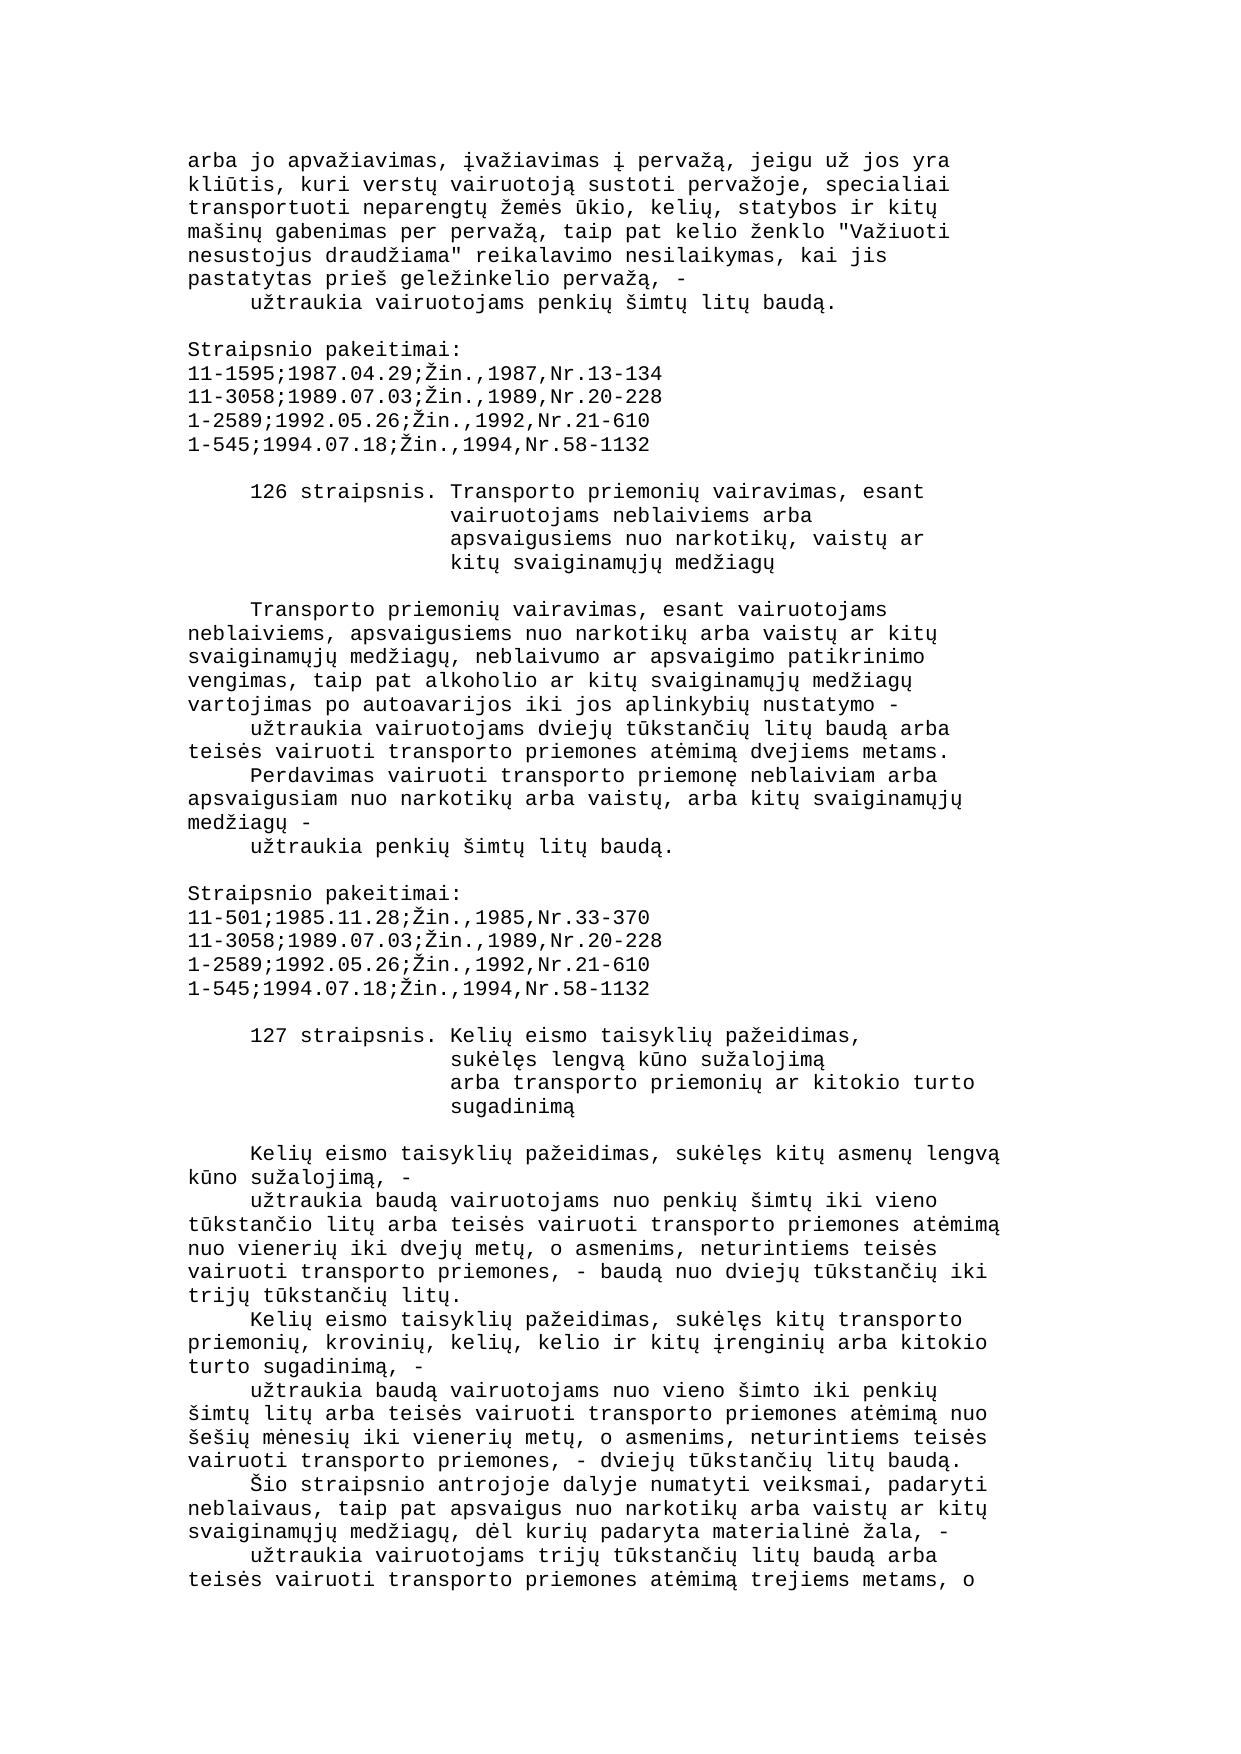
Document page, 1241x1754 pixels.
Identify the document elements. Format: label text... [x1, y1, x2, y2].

text kitų svaiginamųjų medžiagų [187, 552, 1053, 576]
text nuo vienerių iki dvejų metų, o asmenims, neturintiems teisės [187, 1238, 1053, 1261]
text vairuoti transporto priemones, - baudą nuo dviejų tūkstančių iki [187, 1261, 1053, 1285]
text nesustojus draudžiama" reikalavimo nesilaikymas, kai jis [187, 244, 1053, 268]
text 1-2589;1992.05.26;Žin.,1992,Nr.21-610 [187, 954, 1053, 978]
text svaiginamųjų medžiagų, neblaivumo ar apsvaigimo patikrinimo [187, 647, 1053, 670]
text užtraukia vairuotojams trijų tūkstančių litų baudą arba [187, 1545, 1053, 1569]
text 1-545;1994.07.18;Žin.,1994,Nr.58-1132 [187, 978, 1053, 1001]
text mašinų gabenimas per pervažą, taip pat kelio ženklo "Važiuoti [187, 221, 1053, 244]
text 11-3058;1989.07.03;Žin.,1989,Nr.20-228 [187, 386, 1053, 410]
text sukėlęs lengvą kūno sužalojimą [187, 1048, 1053, 1072]
text 126 straipsnis. Transporto priemonių vairavimas, esant [187, 481, 1053, 505]
text Kelių eismo taisyklių pažeidimas, sukėlęs kitų transporto [187, 1309, 1053, 1332]
text vartojimas po autoavarijos iki jos aplinkybių nustatymo - [187, 694, 1053, 717]
text turto sugadinimą, - [187, 1356, 1053, 1379]
text apsvaigusiems nuo narkotikų, vaistų ar [187, 528, 1053, 552]
text šimtų litų arba teisės vairuoti transporto priemones atėmimą nuo [187, 1403, 1053, 1427]
text kūno sužalojimą, - [187, 1167, 1053, 1190]
text 1-545;1994.07.18;Žin.,1994,Nr.58-1132 [187, 434, 1053, 457]
text Straipsnio pakeitimai: [187, 883, 1053, 907]
text Kelių eismo taisyklių pažeidimas, sukėlęs kitų asmenų lengvą [187, 1143, 1053, 1167]
text arba jo apvažiavimas, įvažiavimas į pervažą, jeigu už jos yra [187, 150, 1053, 174]
text užtraukia vairuotojams penkių šimtų litų baudą. [187, 292, 1053, 316]
text arba transporto priemonių ar kitokio turto [187, 1072, 1053, 1096]
text sugadinimą [187, 1096, 1053, 1119]
text Straipsnio pakeitimai: [187, 339, 1053, 363]
text 1-2589;1992.05.26;Žin.,1992,Nr.21-610 [187, 410, 1053, 434]
text teisės vairuoti transporto priemones atėmimą trejiems metams, o [187, 1569, 1053, 1592]
text 11-3058;1989.07.03;Žin.,1989,Nr.20-228 [187, 930, 1053, 954]
text Transporto priemonių vairavimas, esant vairuotojams [187, 599, 1053, 623]
text trijų tūkstančių litų. [187, 1285, 1053, 1309]
text medžiagų - [187, 812, 1053, 836]
text 11-1595;1987.04.29;Žin.,1987,Nr.13-134 [187, 363, 1053, 386]
text užtraukia vairuotojams dviejų tūkstančių litų baudą arba [187, 717, 1053, 741]
text šešių mėnesių iki vienerių metų, o asmenims, neturintiems teisės [187, 1427, 1053, 1451]
text kliūtis, kuri verstų vairuotoją sustoti pervažoje, specialiai [187, 174, 1053, 197]
text transportuoti neparengtų žemės ūkio, kelių, statybos ir kitų [187, 197, 1053, 221]
text svaiginamųjų medžiagų, dėl kurių padaryta materialinė žala, - [187, 1521, 1053, 1545]
text priemonių, krovinių, kelių, kelio ir kitų įrenginių arba kitokio [187, 1332, 1053, 1356]
text vairuotojams neblaiviems arba [187, 505, 1053, 528]
text apsvaigusiam nuo narkotikų arba vaistų, arba kitų svaiginamųjų [187, 788, 1053, 812]
text teisės vairuoti transporto priemones atėmimą dvejiems metams. [187, 741, 1053, 765]
text užtraukia baudą vairuotojams nuo penkių šimtų iki vieno [187, 1190, 1053, 1214]
text užtraukia baudą vairuotojams nuo vieno šimto iki penkių [187, 1379, 1053, 1403]
text pastatytas prieš geležinkelio pervažą, - [187, 268, 1053, 292]
text užtraukia penkių šimtų litų baudą. [187, 836, 1053, 859]
text 127 straipsnis. Kelių eismo taisyklių pažeidimas, [187, 1025, 1053, 1048]
text neblaiviems, apsvaigusiems nuo narkotikų arba vaistų ar kitų [187, 623, 1053, 647]
text vairuoti transporto priemones, - dviejų tūkstančių litų baudą. [187, 1451, 1053, 1474]
text Perdavimas vairuoti transporto priemonę neblaiviam arba [187, 765, 1053, 788]
text neblaivaus, taip pat apsvaigus nuo narkotikų arba vaistų ar kitų [187, 1498, 1053, 1521]
text vengimas, taip pat alkoholio ar kitų svaiginamųjų medžiagų [187, 670, 1053, 694]
text tūkstančio litų arba teisės vairuoti transporto priemones atėmimą [187, 1214, 1053, 1238]
text 11-501;1985.11.28;Žin.,1985,Nr.33-370 [187, 907, 1053, 930]
text Šio straipsnio antrojoje dalyje numatyti veiksmai, padaryti [187, 1474, 1053, 1498]
